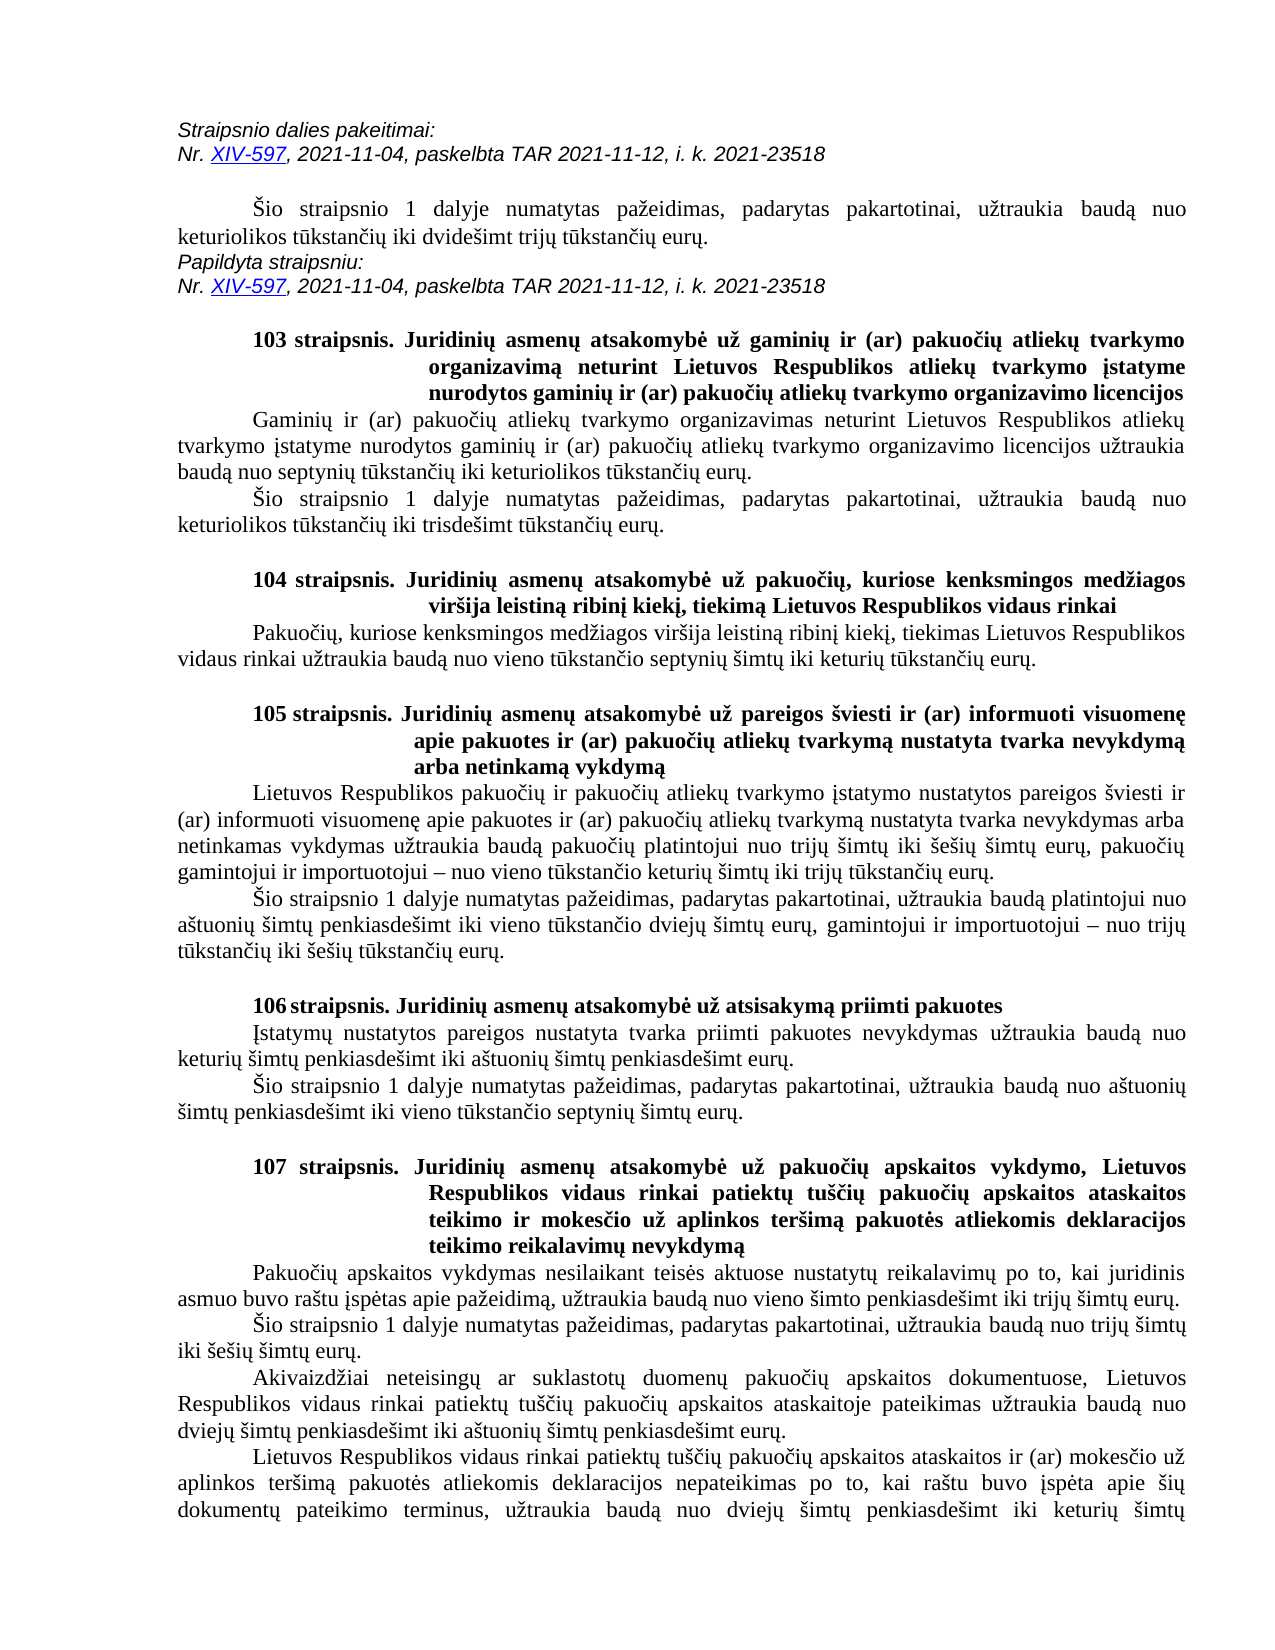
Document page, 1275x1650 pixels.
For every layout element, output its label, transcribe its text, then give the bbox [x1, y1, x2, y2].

text Lietuvos Respublikos vidaus rinkai patiektų tuščių pakuočių apskaitos ataskaitos ir (ar) mokesčio už aplinkos teršimą pakuotės atliekomis deklaracijos nepateikimas po to, kai raštu buvo įspėta apie šių dokumentų pateikimo terminus, užtraukia baudą nuo dviejų šimtų penkiasdešimt iki keturių šimtų [177, 1443, 1186, 1522]
text Šio straipsnio 1 dalyje numatytas pažeidimas, padarytas pakartotinai, užtraukia baudą nuo keturiolikos tūkstančių iki trisdešimt tūkstančių eurų. [177, 485, 1186, 537]
text Įstatymų nustatytos pareigos nustatyta tvarka priimti pakuotes nevykdymas užtraukia baudą nuo keturių šimtų penkiasdešimt iki aštuonių šimtų penkiasdešimt eurų. [177, 1019, 1186, 1072]
text 106 straipsnis. Juridinių asmenų atsakomybė už atsisakymą priimti pakuotes [177, 993, 1186, 1019]
text Gaminių ir (ar) pakuočių atliekų tvarkymo organizavimas neturint Lietuvos Respublikos atliekų tvarkymo įstatyme nurodytos gaminių ir (ar) pakuočių atliekų tvarkymo organizavimo licencijos užtraukia baudą nuo septynių tūkstančių iki keturiolikos tūkstančių eurų. [177, 406, 1186, 485]
text Pakuočių, kuriose kenksmingos medžiagos viršija leistiną ribinį kiekį, tiekimas Lietuvos Respublikos vidaus rinkai užtraukia baudą nuo vieno tūkstančio septynių šimtų iki keturių tūkstančių eurų. [177, 619, 1186, 672]
text Papildyta straipsniu: [177, 250, 1186, 274]
text Šio straipsnio 1 dalyje numatytas pažeidimas, padarytas pakartotinai, užtraukia baudą nuo aštuonių šimtų penkiasdešimt iki vieno tūkstančio septynių šimtų eurų. [177, 1072, 1186, 1124]
text 105 straipsnis. Juridinių asmenų atsakomybė už pareigos šviesti ir (ar) informuoti visuomenę apie pakuotes ir (ar) pakuočių atliekų tvarkymą nustatyta tvarka nevykdymą arba netinkamą vykdymą [252, 700, 1186, 779]
text Šio straipsnio 1 dalyje numatytas pažeidimas, padarytas pakartotinai, užtraukia baudą nuo keturiolikos tūkstančių iki dvidešimt trijų tūkstančių eurų. [177, 195, 1186, 250]
text Nr. XIV-597, 2021-11-04, paskelbta TAR 2021-11-12, i. k. 2021-23518 [177, 274, 1186, 298]
text Straipsnio dalies pakeitimai: [177, 118, 1186, 142]
text Nr. XIV-597, 2021-11-04, paskelbta TAR 2021-11-12, i. k. 2021-23518 [177, 142, 1186, 166]
text Šio straipsnio 1 dalyje numatytas pažeidimas, padarytas pakartotinai, užtraukia baudą platintojui nuo aštuonių šimtų penkiasdešimt iki vieno tūkstančio dviejų šimtų eurų, gamintojui ir importuotojui – nuo trijų tūkstančių iki šešių tūkstančių eurų. [177, 885, 1186, 964]
text 104 straipsnis. Juridinių asmenų atsakomybė už pakuočių, kuriose kenksmingos medžiagos viršija leistiną ribinį kiekį, tiekimą Lietuvos Respublikos vidaus rinkai [252, 566, 1186, 619]
text Akivaizdžiai neteisingų ar suklastotų duomenų pakuočių apskaitos dokumentuose, Lietuvos Respublikos vidaus rinkai patiektų tuščių pakuočių apskaitos ataskaitoje pateikimas užtraukia baudą nuo dviejų šimtų penkiasdešimt iki aštuonių šimtų penkiasdešimt eurų. [177, 1364, 1186, 1443]
text Lietuvos Respublikos pakuočių ir pakuočių atliekų tvarkymo įstatymo nustatytos pareigos šviesti ir (ar) informuoti visuomenę apie pakuotes ir (ar) pakuočių atliekų tvarkymą nustatyta tvarka nevykdymas arba netinkamas vykdymas užtraukia baudą pakuočių platintojui nuo trijų šimtų iki šešių šimtų eurų, pakuočių gamintojui ir importuotojui – nuo vieno tūkstančio keturių šimtų iki trijų tūkstančių eurų. [177, 779, 1186, 885]
text 107 straipsnis. Juridinių asmenų atsakomybė už pakuočių apskaitos vykdymo, Lietuvos Respublikos vidaus rinkai patiektų tuščių pakuočių apskaitos ataskaitos teikimo ir mokesčio už aplinkos teršimą pakuotės atliekomis deklaracijos teikimo reikalavimų nevykdymą [252, 1153, 1186, 1258]
text 103 straipsnis. Juridinių asmenų atsakomybė už gaminių ir (ar) pakuočių atliekų tvarkymo organizavimą neturint Lietuvos Respublikos atliekų tvarkymo įstatyme nurodytos gaminių ir (ar) pakuočių atliekų tvarkymo organizavimo licencijos [252, 327, 1186, 406]
text Pakuočių apskaitos vykdymas nesilaikant teisės aktuose nustatytų reikalavimų po to, kai juridinis asmuo buvo raštu įspėtas apie pažeidimą, užtraukia baudą nuo vieno šimto penkiasdešimt iki trijų šimtų eurų. [177, 1258, 1186, 1311]
text Šio straipsnio 1 dalyje numatytas pažeidimas, padarytas pakartotinai, užtraukia baudą nuo trijų šimtų iki šešių šimtų eurų. [177, 1311, 1186, 1364]
